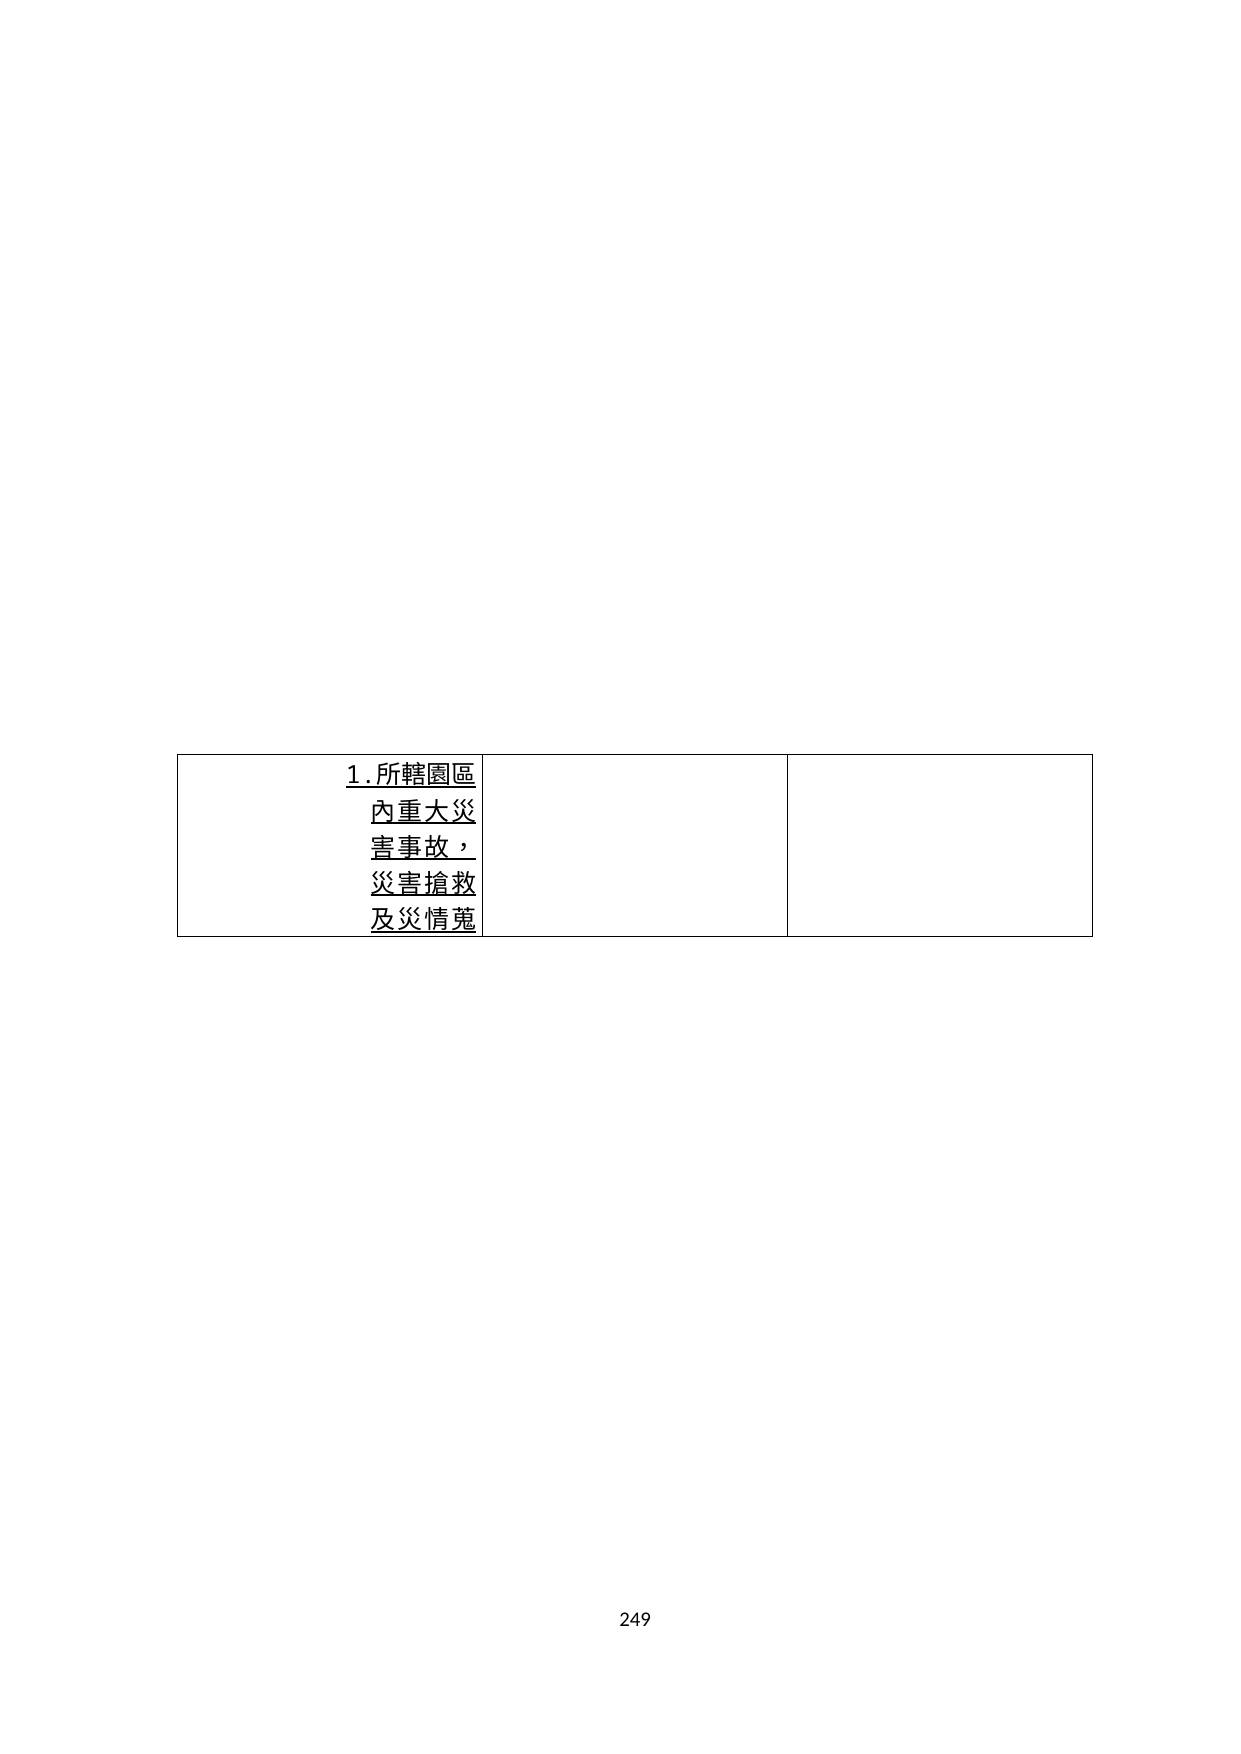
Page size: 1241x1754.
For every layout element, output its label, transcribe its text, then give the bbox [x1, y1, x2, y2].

table_cell [788, 755, 1092, 936]
table_cell 1.所轄園區內重大災害事故，災害搶救及災情蒐 [178, 755, 482, 936]
